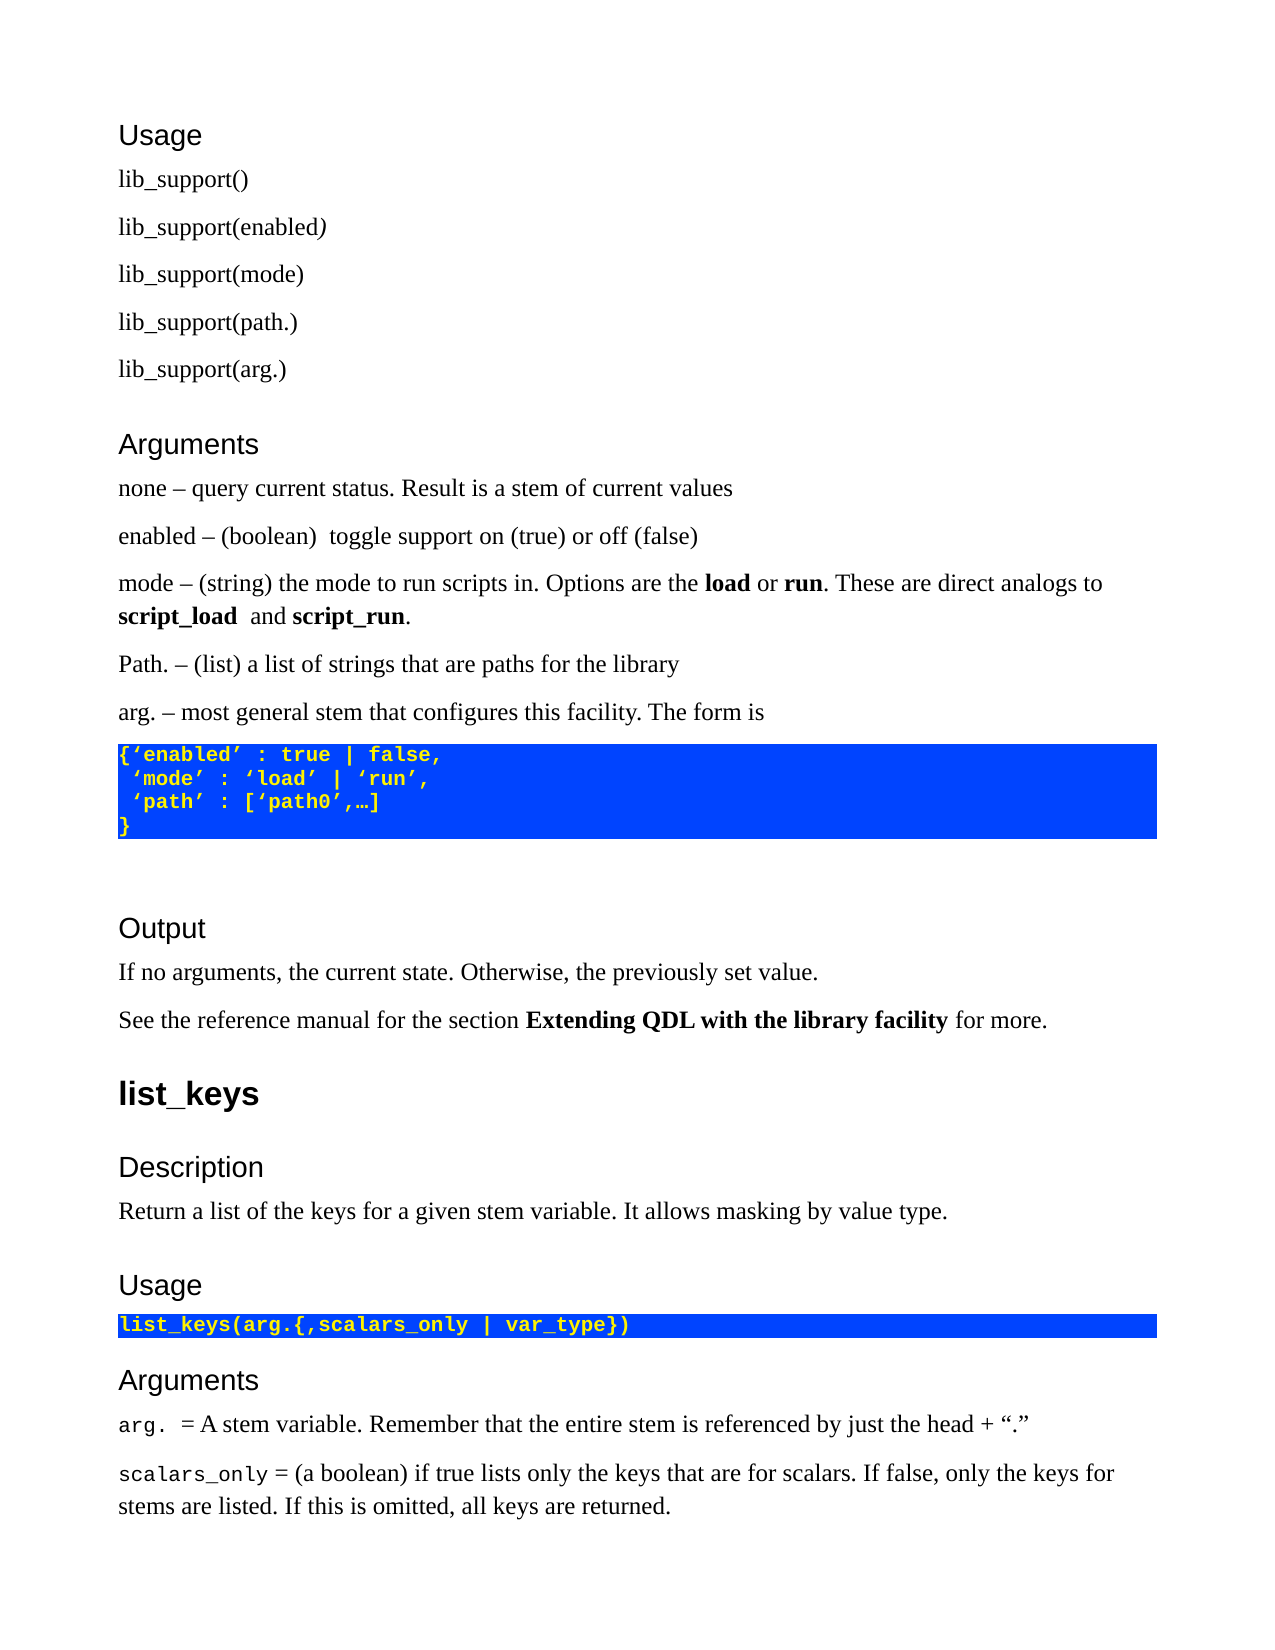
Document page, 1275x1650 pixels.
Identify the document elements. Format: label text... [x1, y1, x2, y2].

text lib_support(mode) [118, 259, 1157, 288]
text scalars_only = (a boolean) if true lists only the keys that are for scalars. If false, only the keys for stems are listed. If this is omitted, all keys are returned. [118, 1458, 1157, 1520]
text enabled – (boolean) toggle support on (true) or off (false) [118, 521, 1157, 549]
text } [118, 815, 1157, 839]
text lib_support(path.) [118, 307, 1157, 336]
text arg. = A stem variable. Remember that the entire stem is referenced by just the head + “.” [118, 1409, 1157, 1439]
text If no arguments, the current state. Otherwise, the previously set value. [118, 957, 1157, 986]
subtitle Arguments [118, 1363, 1157, 1397]
subtitle Usage [118, 1268, 1157, 1302]
text lib_support(arg.) [118, 354, 1157, 383]
subtitle Description [118, 1150, 1157, 1183]
subtitle Usage [118, 118, 1157, 152]
text mode – (string) the mode to run scripts in. Options are the load or run. These are direct analogs to script_load and script_run. [118, 568, 1157, 630]
text none – query current status. Result is a stem of current values [118, 473, 1157, 502]
subtitle Output [118, 911, 1157, 945]
text {‘enabled’ : true | false, [118, 744, 1157, 768]
text list_keys(arg.{,scalars_only | var_type}) [118, 1314, 1157, 1338]
text arg. – most general stem that configures this facility. The form is [118, 697, 1157, 725]
subtitle list_keys [118, 1073, 1157, 1112]
text ‘path’ : [‘path0’,…] [118, 792, 1157, 815]
text lib_support(enabled) [118, 212, 1157, 241]
text See the reference manual for the section Extending QDL with the library facility for more. [118, 1005, 1157, 1034]
text ‘mode’ : ‘load’ | ‘run’, [118, 768, 1157, 792]
text Path. – (list) a list of strings that are paths for the library [118, 649, 1157, 678]
text lib_support() [118, 164, 1157, 193]
subtitle Arguments [118, 427, 1157, 461]
text Return a list of the keys for a given stem variable. It allows masking by value type. [118, 1196, 1157, 1224]
